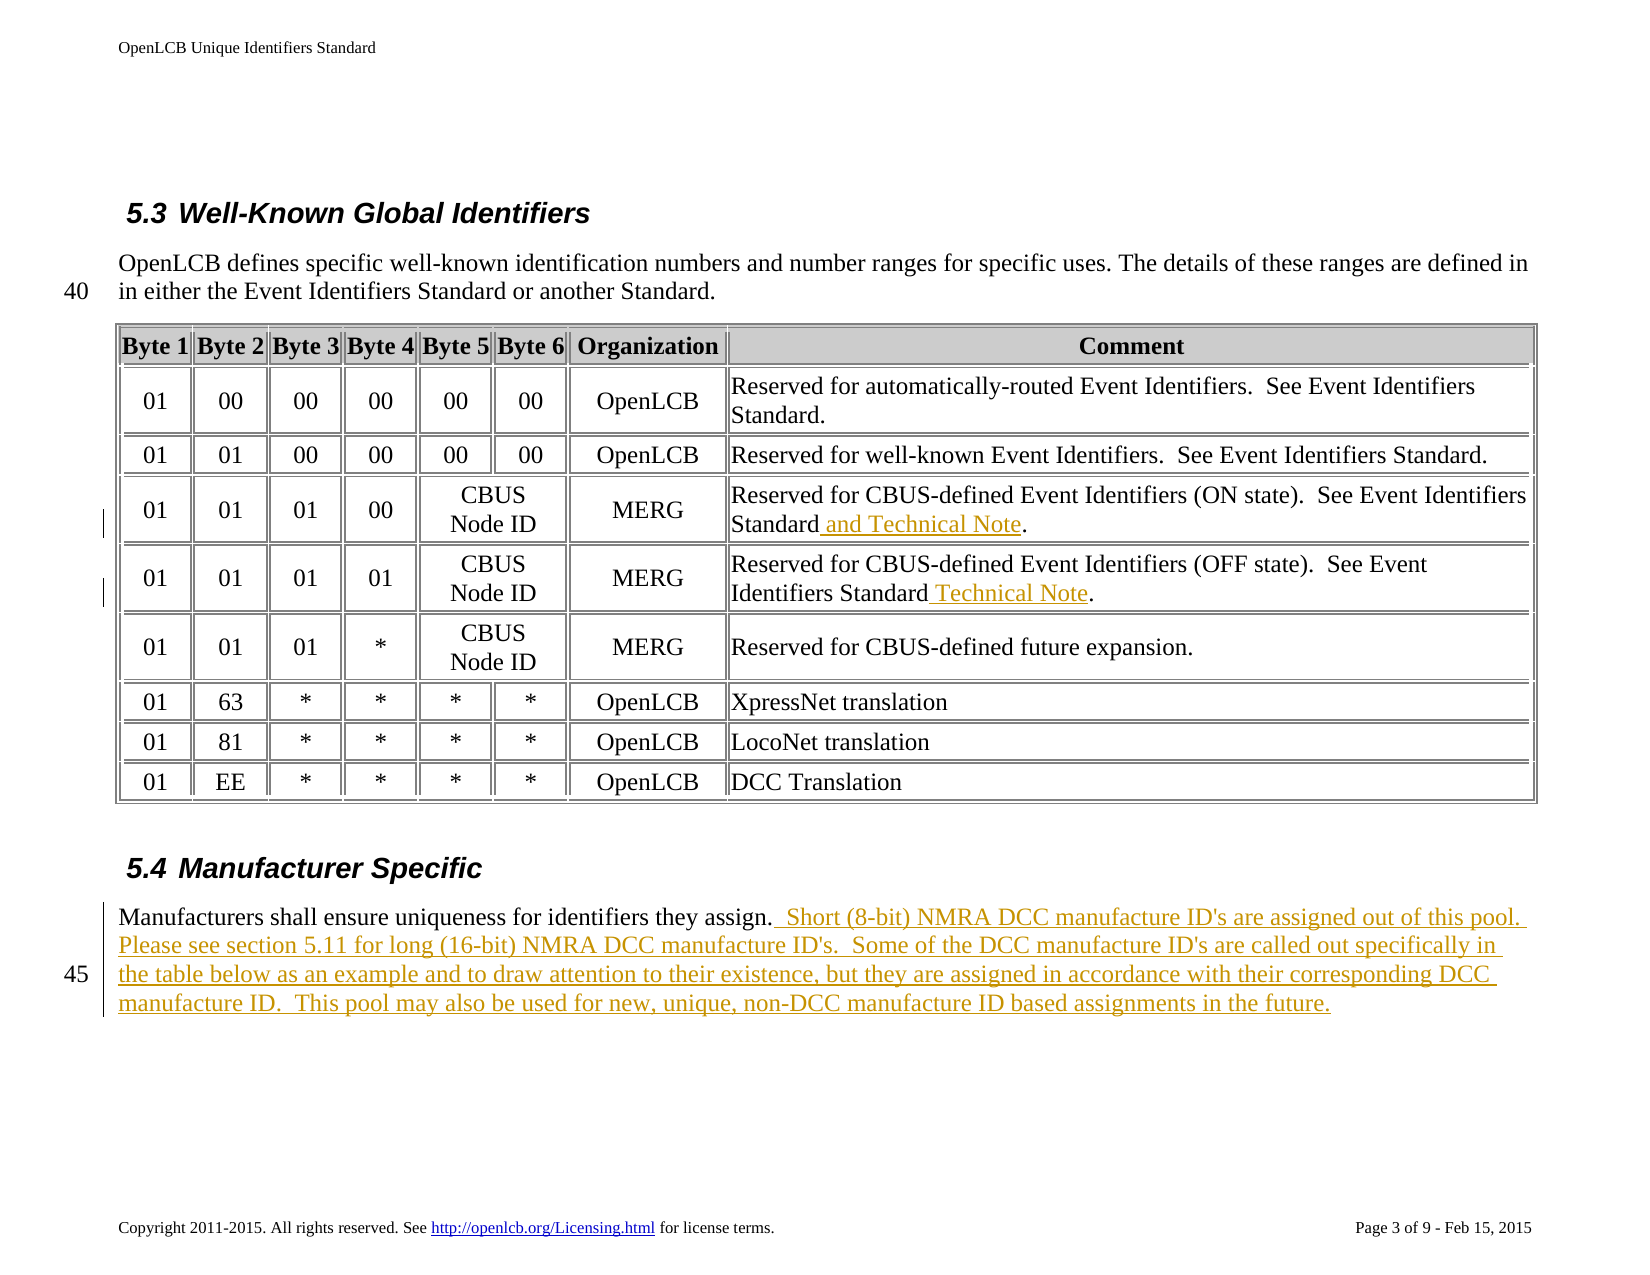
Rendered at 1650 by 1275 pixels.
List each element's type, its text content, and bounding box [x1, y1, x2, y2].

table_cell 00 [271, 368, 340, 432]
table_cell 00 [346, 477, 415, 541]
table_cell 01 [118, 719, 192, 759]
table_cell * [421, 684, 490, 719]
table_cell 00 [346, 368, 415, 432]
table_cell Reserved for well-known Event Identifiers. See Event Identifiers Standard. [728, 432, 1535, 472]
table_cell MERG [571, 546, 725, 610]
table_cell 01 [271, 477, 340, 541]
table_cell * [418, 759, 493, 799]
table_cell 01 [118, 363, 192, 432]
table_cell OpenLCB [571, 368, 725, 432]
table_cell 01 [195, 477, 266, 541]
table_cell * [343, 759, 418, 799]
table_cell * [496, 684, 565, 719]
table_cell 00 [346, 437, 415, 472]
table_cell 01 [118, 679, 192, 719]
table_cell 01 [118, 610, 192, 678]
table_cell 01 [195, 615, 266, 678]
table_cell LocoNet translation [728, 719, 1535, 759]
subtitle Manufacturer Specific [118, 851, 1532, 884]
table_cell Reserved for automatically-routed Event Identifiers. See Event Identifiers Standard. [728, 363, 1535, 432]
table_cell CBUS Node ID [421, 615, 565, 678]
text OpenLCB defines specific well-known identification numbers and number ranges for specific uses. The details of these ranges are defined in in either the Event Identifiers Standard or another Standard. [118, 248, 1532, 305]
table_header Comment [728, 328, 1533, 363]
table_cell OpenLCB [571, 437, 725, 472]
table_cell 01 [195, 546, 266, 610]
table_cell * [346, 684, 415, 719]
table_cell 00 [271, 437, 340, 472]
table_cell Reserved for CBUS-defined Event Identifiers (OFF state). See Event Identifiers Standard Technical Note. [728, 541, 1535, 610]
table_cell 01 [118, 759, 192, 799]
table_header Byte 6 [493, 325, 568, 363]
table_cell XpressNet translation [728, 679, 1535, 719]
table_header Byte 5 [418, 325, 493, 363]
table_cell EE [193, 764, 268, 799]
table_cell * [346, 615, 415, 678]
table_cell 01 [271, 615, 340, 678]
table_cell OpenLCB [568, 759, 727, 799]
table_cell Reserved for CBUS-defined future expansion. [728, 610, 1535, 678]
table_cell 63 [195, 684, 266, 719]
table_cell 01 [271, 546, 340, 610]
table_header Byte 2 [193, 328, 268, 363]
table_cell 01 [118, 432, 192, 472]
table_cell 00 [195, 368, 266, 432]
table_cell * [269, 759, 343, 799]
subtitle Well-Known Global Identifiers [118, 196, 1532, 230]
table_cell 01 [346, 546, 415, 610]
table_cell CBUS Node ID [421, 477, 565, 541]
table_cell MERG [571, 477, 725, 541]
table_header Byte 4 [343, 325, 418, 363]
table_cell 00 [421, 368, 490, 432]
table_cell 00 [496, 437, 565, 472]
table_cell 01 [118, 472, 192, 541]
table_cell DCC Translation [728, 759, 1535, 799]
table_cell 81 [195, 724, 266, 759]
table_header Byte 1 [121, 328, 192, 363]
text Manufacturers shall ensure uniqueness for identifiers they assign. Short (8-bit) NMRA DCC manufacture ID's are assigned out of this pool. Please see section 5.11 for long (16-bit) NMRA DCC manufacture ID's. Some of the DCC manufacture ID's are called out specifically in the table below as an example and to draw attention to their existence, but they are assigned in accordance with their corresponding DCC manufacture ID. This pool may also be used for new, unique, non-DCC manufacture ID based assignments in the future. [118, 902, 1532, 1017]
table_header Organization [568, 325, 727, 363]
table_cell 00 [496, 368, 565, 432]
table_header Byte 3 [269, 325, 343, 363]
table_cell * [493, 759, 568, 799]
table_cell OpenLCB [571, 724, 725, 759]
table_cell 00 [421, 437, 490, 472]
table_cell 01 [118, 541, 192, 610]
table_cell Reserved for CBUS-defined Event Identifiers (ON state). See Event Identifiers Standard and Technical Note. [728, 472, 1535, 541]
table_cell CBUS Node ID [421, 546, 565, 610]
table_cell * [421, 724, 490, 759]
table_cell * [271, 684, 340, 719]
table_cell * [496, 724, 565, 759]
table_cell OpenLCB [571, 684, 725, 719]
table_cell * [346, 724, 415, 759]
table_cell * [271, 724, 340, 759]
table_cell MERG [571, 615, 725, 678]
table_cell 01 [195, 437, 266, 472]
